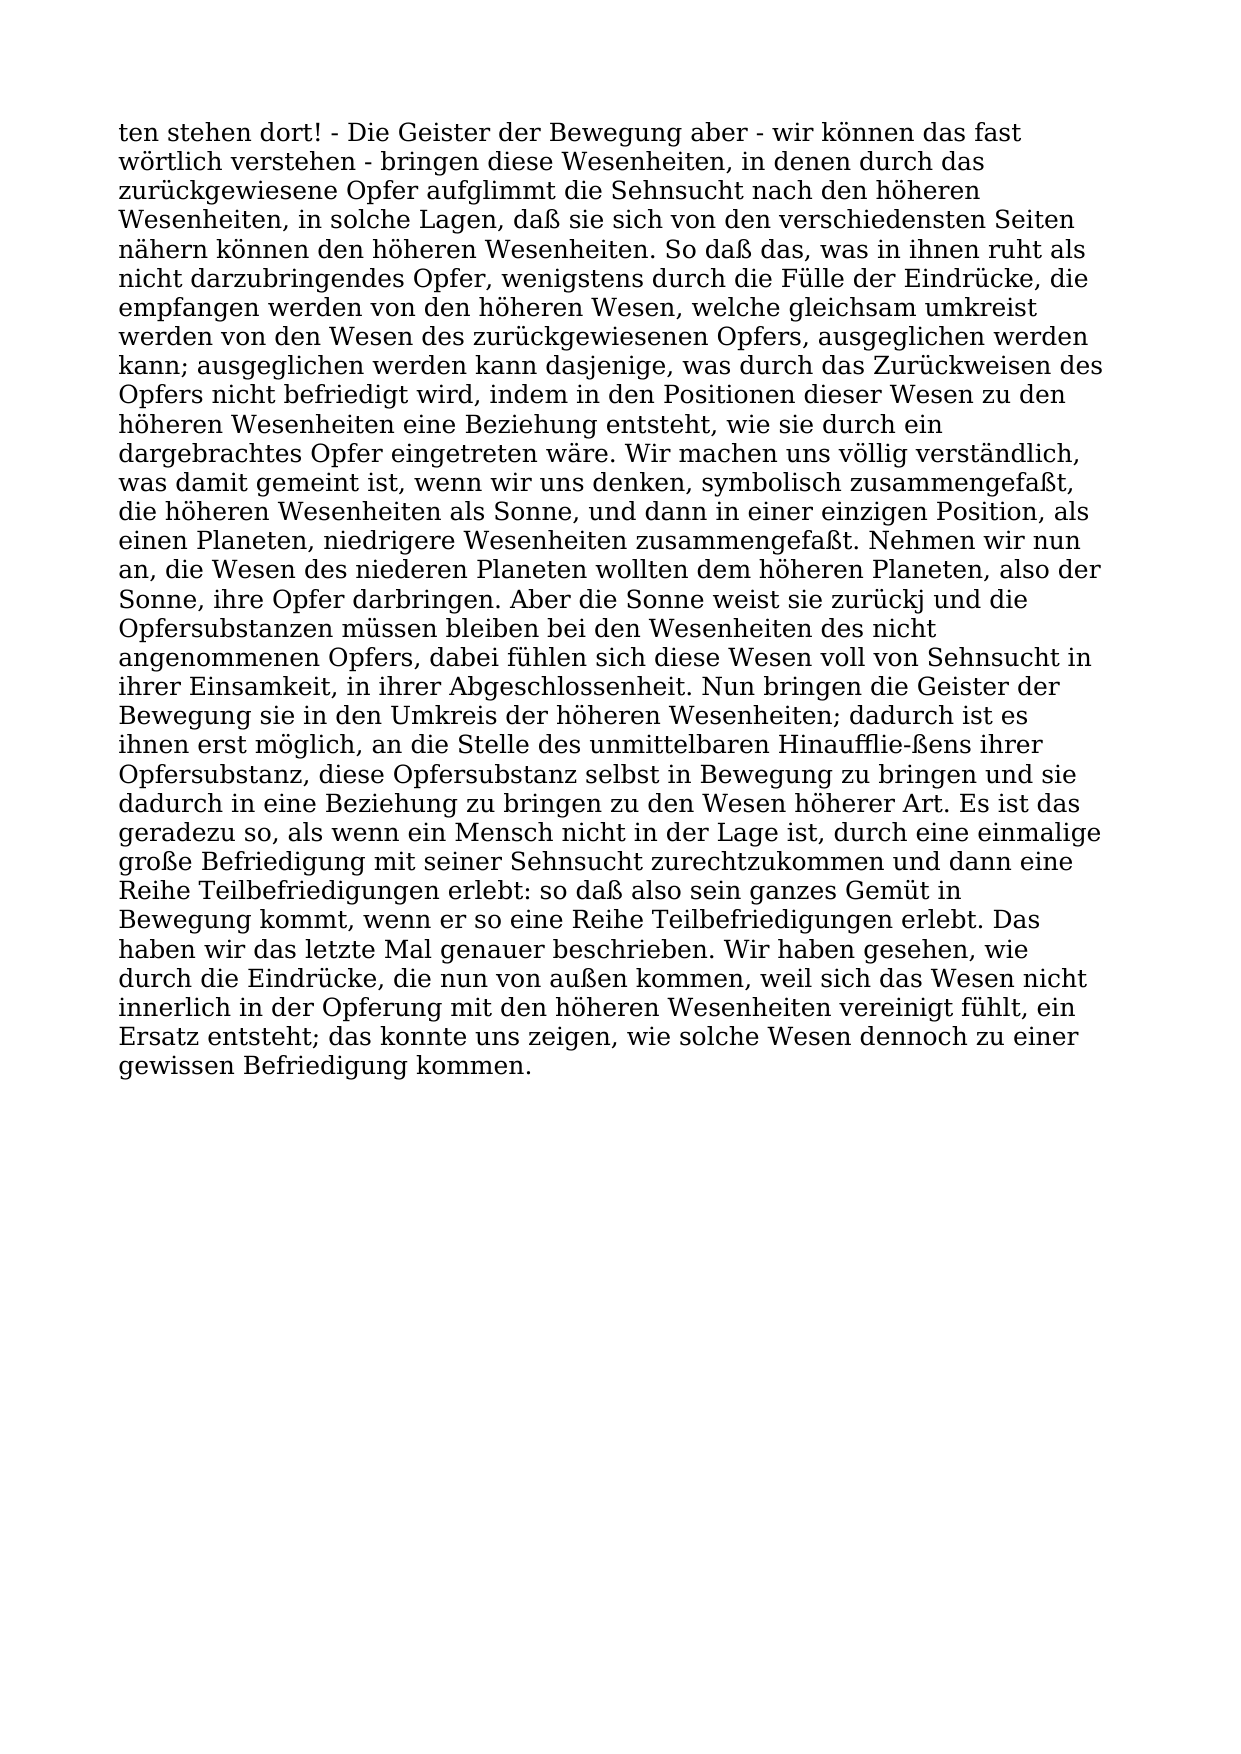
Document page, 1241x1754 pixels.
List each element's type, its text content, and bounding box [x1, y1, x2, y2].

text Opfersubstanzen müssen bleiben bei den Wesenheiten des nicht [118, 614, 1122, 643]
text ihnen erst möglich, an die Stelle des unmittelbaren Hinaufflie-ßens ihrer [118, 731, 1122, 760]
text einen Planeten, niedrigere Wesenheiten zusammengefaßt. Nehmen wir nun [118, 526, 1122, 556]
text dadurch in eine Beziehung zu bringen zu den Wesen höherer Art. Es ist das [118, 789, 1122, 818]
text durch die Eindrücke, die nun von außen kommen, weil sich das Wesen nicht [118, 964, 1122, 993]
text Bewegung kommt, wenn er so eine Reihe Teilbefriedigungen erlebt. Das [118, 906, 1122, 935]
text wörtlich verstehen - bringen diese Wesenheiten, in denen durch das [118, 147, 1122, 176]
text an, die Wesen des niederen Planeten wollten dem höheren Planeten, also der [118, 556, 1122, 585]
text die höheren Wesenheiten als Sonne, und dann in einer einzigen Position, als [118, 497, 1122, 526]
text zurückgewiesene Opfer aufglimmt die Sehnsucht nach den höheren [118, 176, 1122, 206]
text haben wir das letzte Mal genauer beschrieben. Wir haben gesehen, wie [118, 935, 1122, 964]
text Wesenheiten, in solche Lagen, daß sie sich von den verschiedensten Seiten [118, 206, 1122, 235]
text nicht darzubringendes Opfer, wenigstens durch die Fülle der Eindrücke, die [118, 264, 1122, 293]
text höheren Wesenheiten eine Beziehung entsteht, wie sie durch ein [118, 410, 1122, 439]
text dargebrachtes Opfer eingetreten wäre. Wir machen uns völlig verständlich, [118, 439, 1122, 468]
text ihrer Einsamkeit, in ihrer Abgeschlossenheit. Nun bringen die Geister der [118, 672, 1122, 701]
text große Befriedigung mit seiner Sehnsucht zurechtzukommen und dann eine [118, 847, 1122, 876]
text angenommenen Opfers, dabei fühlen sich diese Wesen voll von Sehnsucht in [118, 643, 1122, 672]
text geradezu so, als wenn ein Mensch nicht in der Lage ist, durch eine einmalige [118, 818, 1122, 847]
text Opfersubstanz, diese Opfersubstanz selbst in Bewegung zu bringen und sie [118, 760, 1122, 789]
text was damit gemeint ist, wenn wir uns denken, symbolisch zusammengefaßt, [118, 468, 1122, 497]
text Opfers nicht befriedigt wird, indem in den Positionen dieser Wesen zu den [118, 381, 1122, 410]
text Ersatz entsteht; das konnte uns zeigen, wie solche Wesen dennoch zu einer [118, 1022, 1122, 1051]
text innerlich in der Opferung mit den höheren Wesenheiten vereinigt fühlt, ein [118, 993, 1122, 1022]
text Reihe Teilbefriedigungen erlebt: so daß also sein ganzes Gemüt in [118, 876, 1122, 906]
text kann; ausgeglichen werden kann dasjenige, was durch das Zurückweisen des [118, 351, 1122, 381]
text empfangen werden von den höheren Wesen, welche gleichsam umkreist [118, 293, 1122, 322]
text nähern können den höheren Wesenheiten. So daß das, was in ihnen ruht als [118, 235, 1122, 264]
text Sonne, ihre Opfer darbringen. Aber die Sonne weist sie zurückj und die [118, 585, 1122, 614]
text ten stehen dort! - Die Geister der Bewegung aber - wir können das fast [118, 118, 1122, 147]
text gewissen Befriedigung kommen. [118, 1051, 1122, 1081]
text werden von den Wesen des zurückgewiesenen Opfers, ausgeglichen werden [118, 322, 1122, 351]
text Bewegung sie in den Umkreis der höheren Wesenheiten; dadurch ist es [118, 701, 1122, 731]
